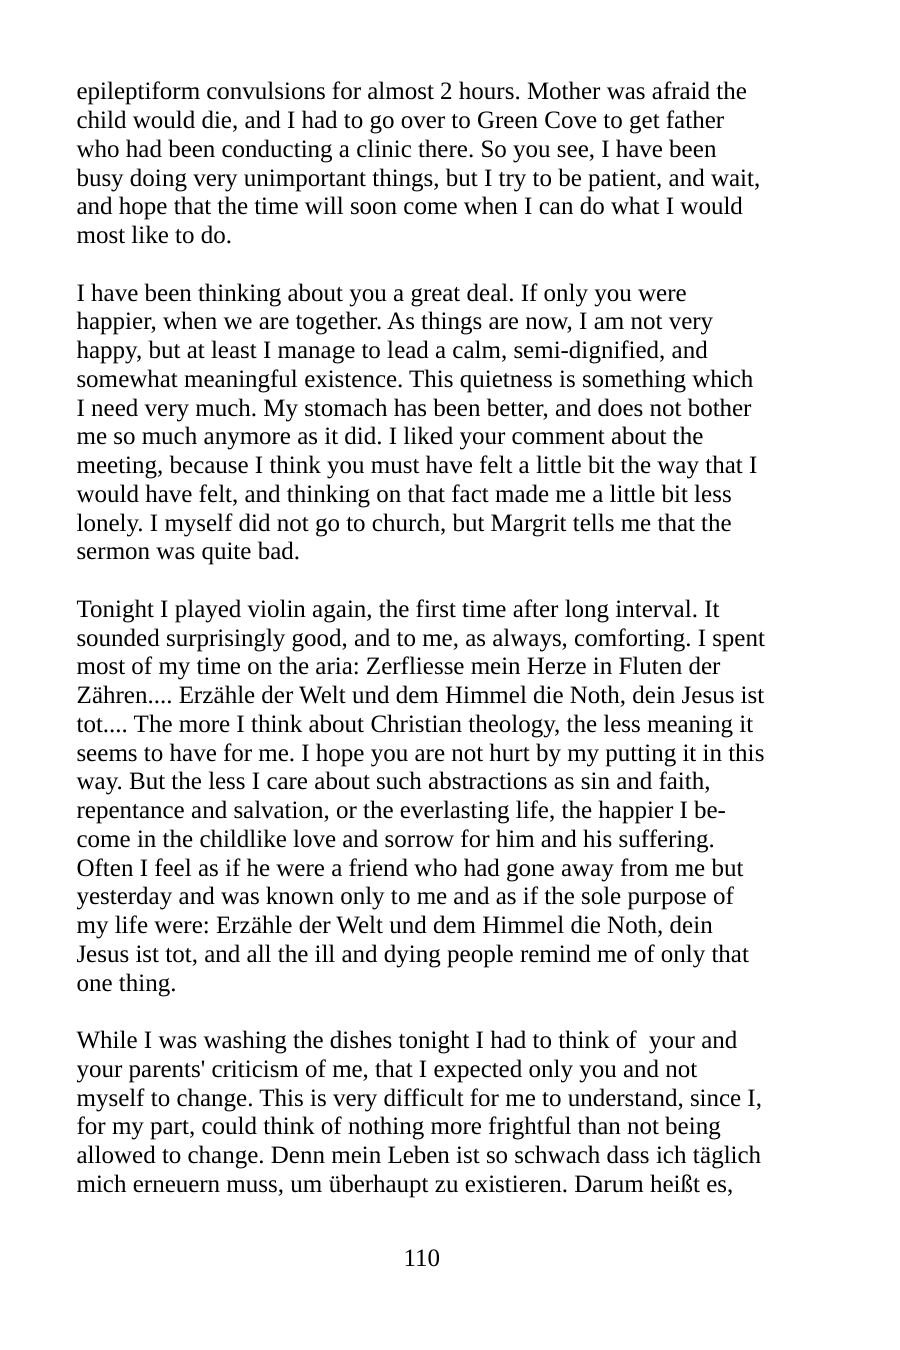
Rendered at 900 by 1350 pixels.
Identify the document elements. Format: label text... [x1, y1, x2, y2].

text While I was washing the dishes tonight I had to think of your and your parents' criticism of me, that I expected only you and not myself to change. This is very difficult for me to understand, since I, for my part, could think of nothing more frightful than not being allowed to change. Denn mein Leben ist so schwach dass ich täglich mich erneuern muss, um überhaupt zu existieren. Darum heißt es, [76, 1025, 766, 1198]
text epileptiform convulsions for almost 2 hours. Mother was afraid the child would die, and I had to go over to Green Cove to get father who had been conducting a clinic there. So you see, I have been busy doing very unimportant things, but I try to be patient, and wait, and hope that the time will soon come when I can do what I would most like to do. [76, 76, 766, 249]
text I have been thinking about you a great deal. If only you were happier, when we are together. As things are now, I am not very happy, but at least I manage to lead a calm, semi-dignified, and somewhat meaningful existence. This quietness is something which I need very much. My stomach has been better, and does not bother me so much anymore as it did. I liked your comment about the meeting, because I think you must have felt a little bit the way that I would have felt, and thinking on that fact made me a little bit less lonely. I myself did not go to church, but Margrit tells me that the sermon was quite bad. [76, 278, 766, 565]
text Tonight I played violin again, the first time after long interval. It sounded surprisingly good, and to me, as always, comforting. I spent most of my time on the aria: Zerfliesse mein Herze in Fluten der Zähren.... Erzähle der Welt und dem Himmel die Noth, dein Jesus ist tot.... The more I think about Christian theology, the less meaning it seems to have for me. I hope you are not hurt by my putting it in this way. But the less I care about such abstractions as sin and faith, repentance and salvation, or the everlasting life, the happier I be-come in the childlike love and sorrow for him and his suffering. Often I feel as if he were a friend who had gone away from me but yesterday and was known only to me and as if the sole purpose of my life were: Erzähle der Welt und dem Himmel die Noth, dein Jesus ist tot, and all the ill and dying people remind me of only that one thing. [76, 594, 766, 996]
